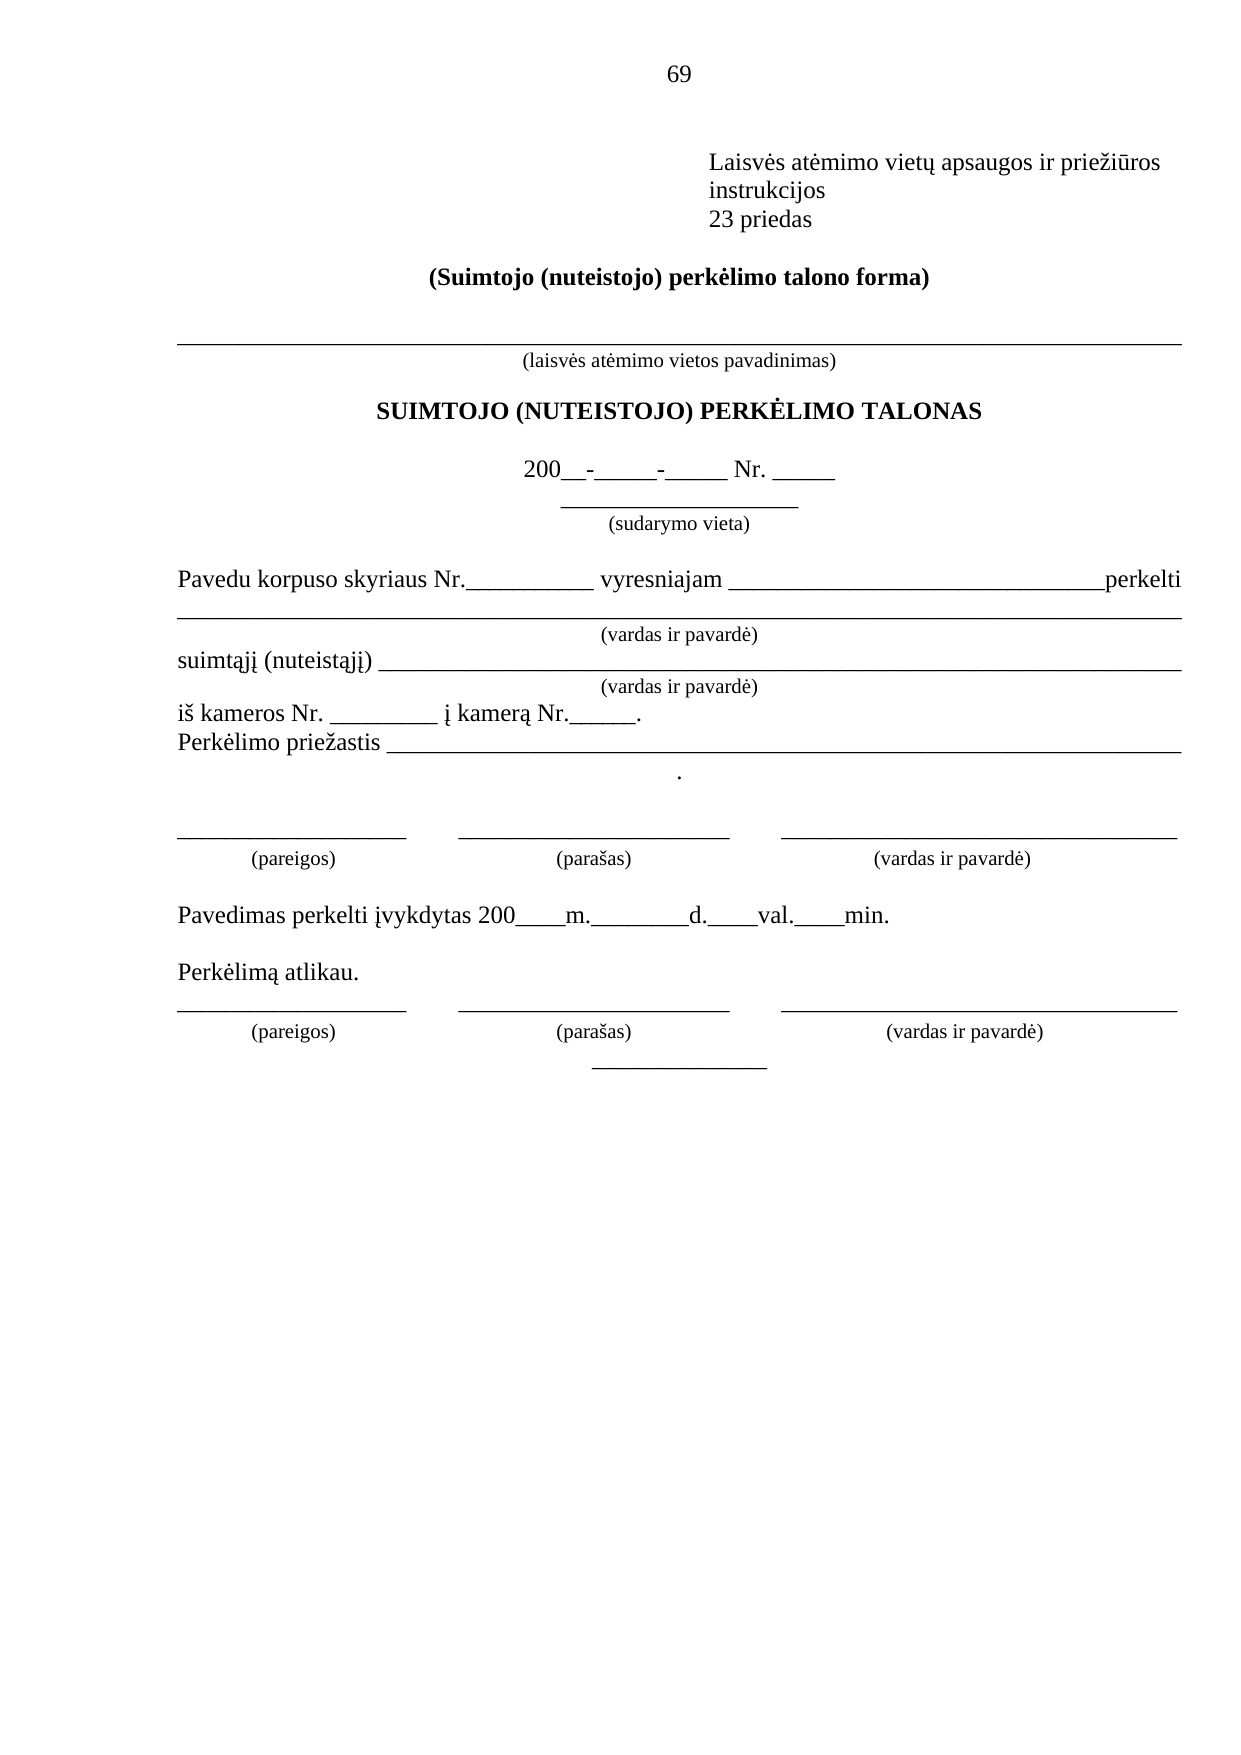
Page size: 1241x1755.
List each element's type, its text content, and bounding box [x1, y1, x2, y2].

text Pavedimas perkelti įvykdytas 200____m. d.____val.____min. [177, 900, 1181, 928]
text iš kameros Nr. į kamerą Nr. . [177, 698, 1181, 727]
text 23 priedas [177, 204, 1181, 233]
text (pareigos) (parašas) (vardas ir pavardė) [177, 842, 1181, 871]
text Perkėlimą atlikau. [177, 957, 1181, 986]
text instrukcijos [177, 176, 1181, 204]
text (pareigos) (parašas) (vardas ir pavardė) [177, 1015, 1181, 1043]
text ______________ [177, 1043, 1181, 1072]
text 200__-_____-_____ Nr. _____ [177, 454, 1181, 482]
text (vardas ir pavardė) [177, 622, 1181, 646]
text (vardas ir pavardė) [177, 674, 1181, 698]
text . [177, 756, 1181, 785]
text (Suimtojo (nuteistojo) perkėlimo talono forma) [177, 262, 1181, 291]
text Perkėlimo priežastis [177, 727, 1181, 756]
text Pavedu korpuso skyriaus Nr. vyresniajam perkelti [177, 564, 1181, 593]
text suimtąjį (nuteistąjį) [177, 646, 1181, 674]
text Laisvės atėmimo vietų apsaugos ir priežiūros [177, 147, 1181, 176]
text (sudarymo vieta) [177, 511, 1181, 535]
text SUIMTOJO (NUTEISTOJO) PERKĖLIMO TALONAS [177, 396, 1181, 425]
text (laisvės atėmimo vietos pavadinimas) [177, 348, 1181, 372]
text ___________________ [177, 482, 1181, 511]
